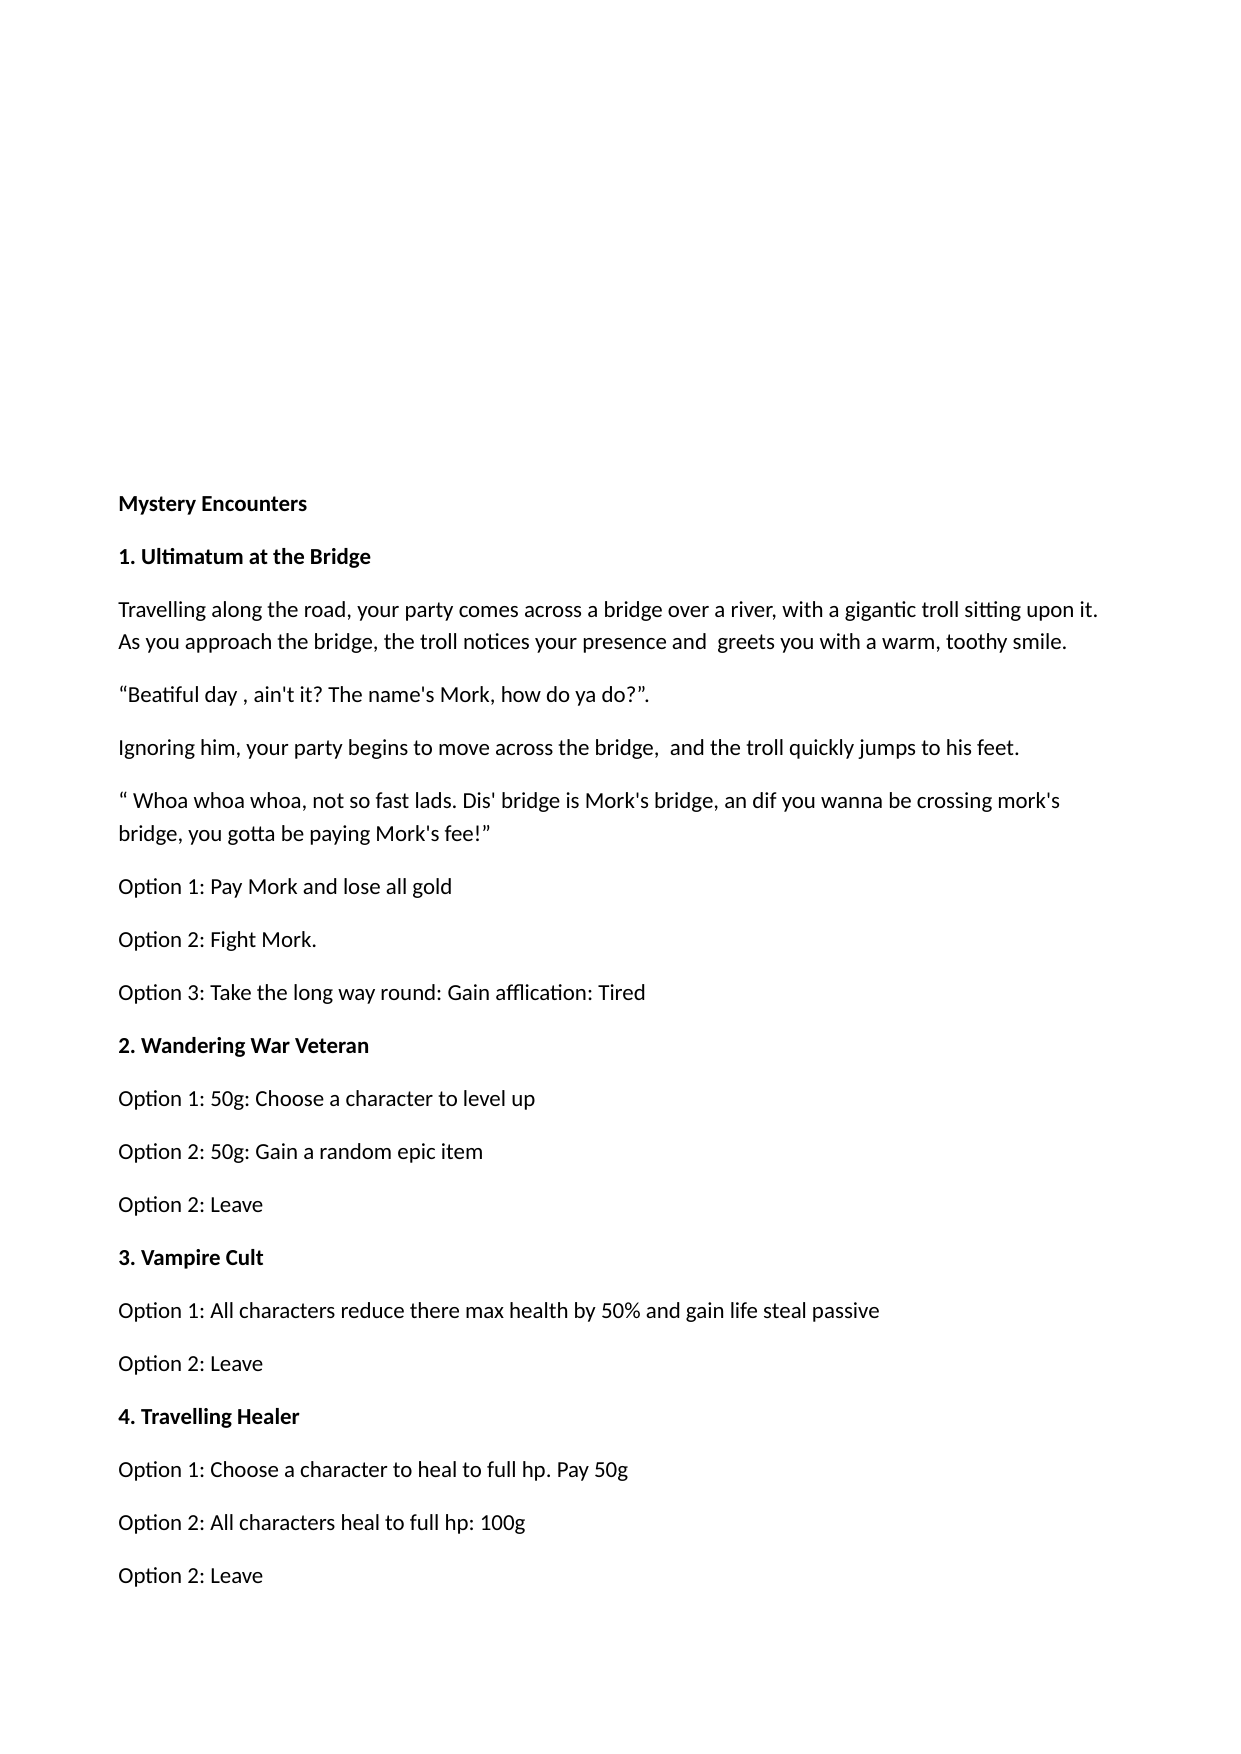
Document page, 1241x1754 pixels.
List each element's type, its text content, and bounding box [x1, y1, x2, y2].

text Option 2: Leave [118, 1190, 1122, 1218]
text Mystery Encounters [118, 489, 1122, 517]
text 3. Vampire Cult [118, 1243, 1122, 1271]
text “Beatiful day , ain't it? The name's Mork, how do ya do?”. [118, 681, 1122, 708]
text Option 2: All characters heal to full hp: 100g [118, 1508, 1122, 1536]
text Option 1: Choose a character to heal to full hp. Pay 50g [118, 1455, 1122, 1483]
text “ Whoa whoa whoa, not so fast lads. Dis' bridge is Mork's bridge, an dif you wanna be crossing mork's bridge, you gotta be paying Mork's fee!” [118, 787, 1122, 847]
text 2. Wandering War Veteran [118, 1031, 1122, 1059]
text Option 1: 50g: Choose a character to level up [118, 1084, 1122, 1112]
text Option 2: Fight Mork. [118, 925, 1122, 953]
text Ignoring him, your party begins to move across the bridge, and the troll quickly jumps to his feet. [118, 733, 1122, 762]
text Option 3: Take the long way round: Gain afflication: Tired [118, 978, 1122, 1006]
text Option 2: 50g: Gain a random epic item [118, 1137, 1122, 1165]
text Travelling along the road, your party comes across a bridge over a river, with a gigantic troll sitting upon it. As you approach the bridge, the troll notices your presence and greets you with a warm, toothy smile. [118, 595, 1122, 656]
text Option 1: All characters reduce there max health by 50% and gain life steal passive [118, 1296, 1122, 1324]
text 1. Ultimatum at the Bridge [118, 542, 1122, 570]
text Option 2: Leave [118, 1561, 1122, 1589]
text Option 1: Pay Mork and lose all gold [118, 872, 1122, 900]
text 4. Travelling Healer [118, 1402, 1122, 1430]
text Option 2: Leave [118, 1349, 1122, 1377]
